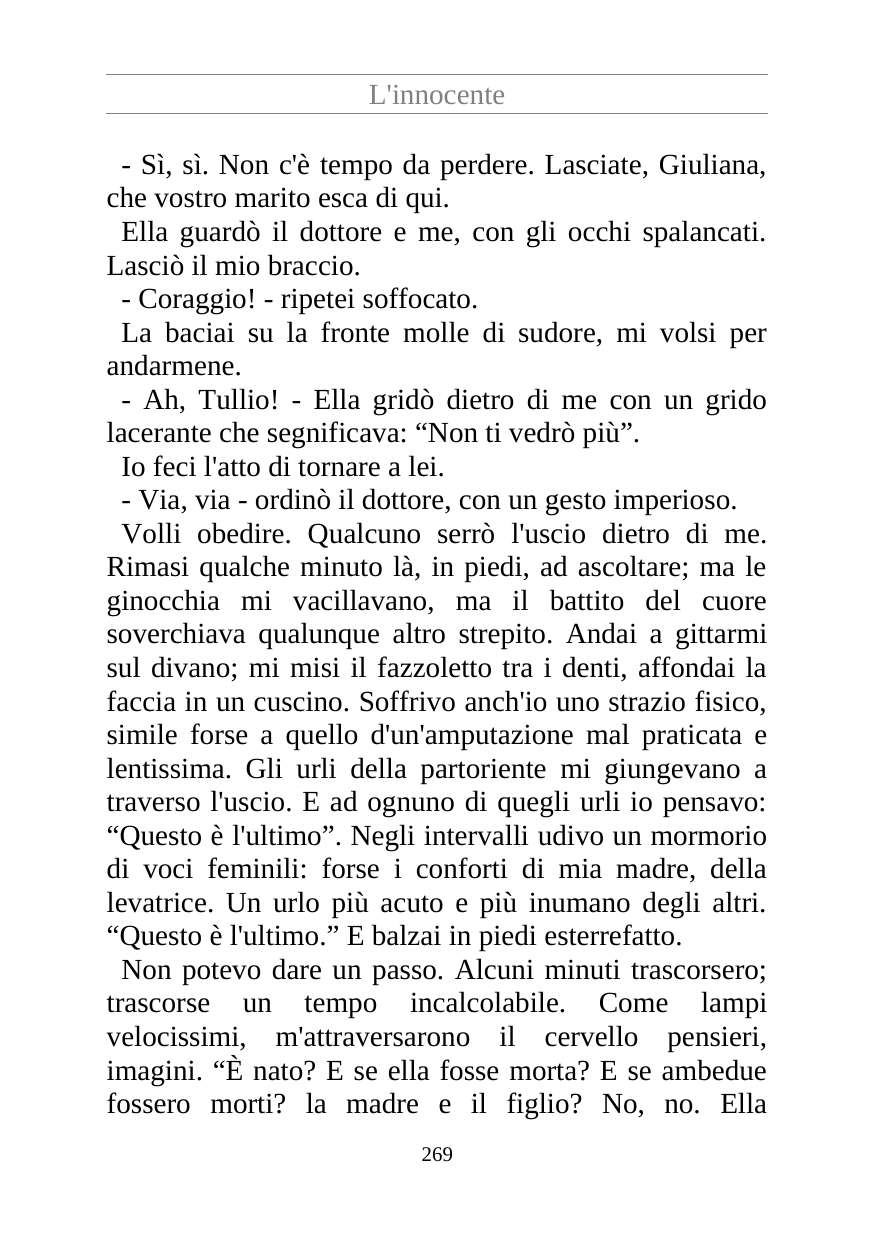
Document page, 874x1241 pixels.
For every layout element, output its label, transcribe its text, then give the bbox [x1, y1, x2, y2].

text - Via, via - ordinò il dottore, con un gesto imperioso. [106, 482, 768, 516]
text Ella guardò il dottore e me, con gli occhi spalancati. Lasciò il mio braccio. [106, 214, 768, 281]
text - Sì, sì. Non c'è tempo da perdere. Lasciate, Giuliana, che vostro marito esca di qui. [106, 147, 768, 214]
text - Coraggio! - ripetei soffocato. [106, 281, 768, 315]
text Io feci l'atto di tornare a lei. [106, 449, 768, 482]
text Non potevo dare un passo. Alcuni minuti trascorsero; trascorse un tempo incalcolabile. Come lampi velocissimi, m'attraversarono il cervello pensieri, imagini. “È nato? E se ella fosse morta? E se ambedue fossero morti? la madre e il figlio? No, no. Ella [106, 952, 768, 1120]
text La baciai su la fronte molle di sudore, mi volsi per andarmene. [106, 315, 768, 382]
text - Ah, Tullio! - Ella gridò dietro di me con un grido lacerante che segnificava: “Non ti vedrò più”. [106, 382, 768, 449]
text Volli obedire. Qualcuno serrò l'uscio dietro di me. Rimasi qualche minuto là, in piedi, ad ascoltare; ma le ginocchia mi vacillavano, ma il battito del cuore soverchiava qualunque altro strepito. Andai a gittarmi sul divano; mi misi il fazzoletto tra i denti, affondai la faccia in un cuscino. Soffrivo anch'io uno strazio fisico, simile forse a quello d'un'amputazione mal praticata e lentissima. Gli urli della partoriente mi giungevano a traverso l'uscio. E ad ognuno di quegli urli io pensavo: “Questo è l'ultimo”. Negli intervalli udivo un mormorio di voci feminili: forse i conforti di mia madre, della levatrice. Un urlo più acuto e più inumano degli altri. “Questo è l'ultimo.” E balzai in piedi esterrefatto. [106, 516, 768, 952]
